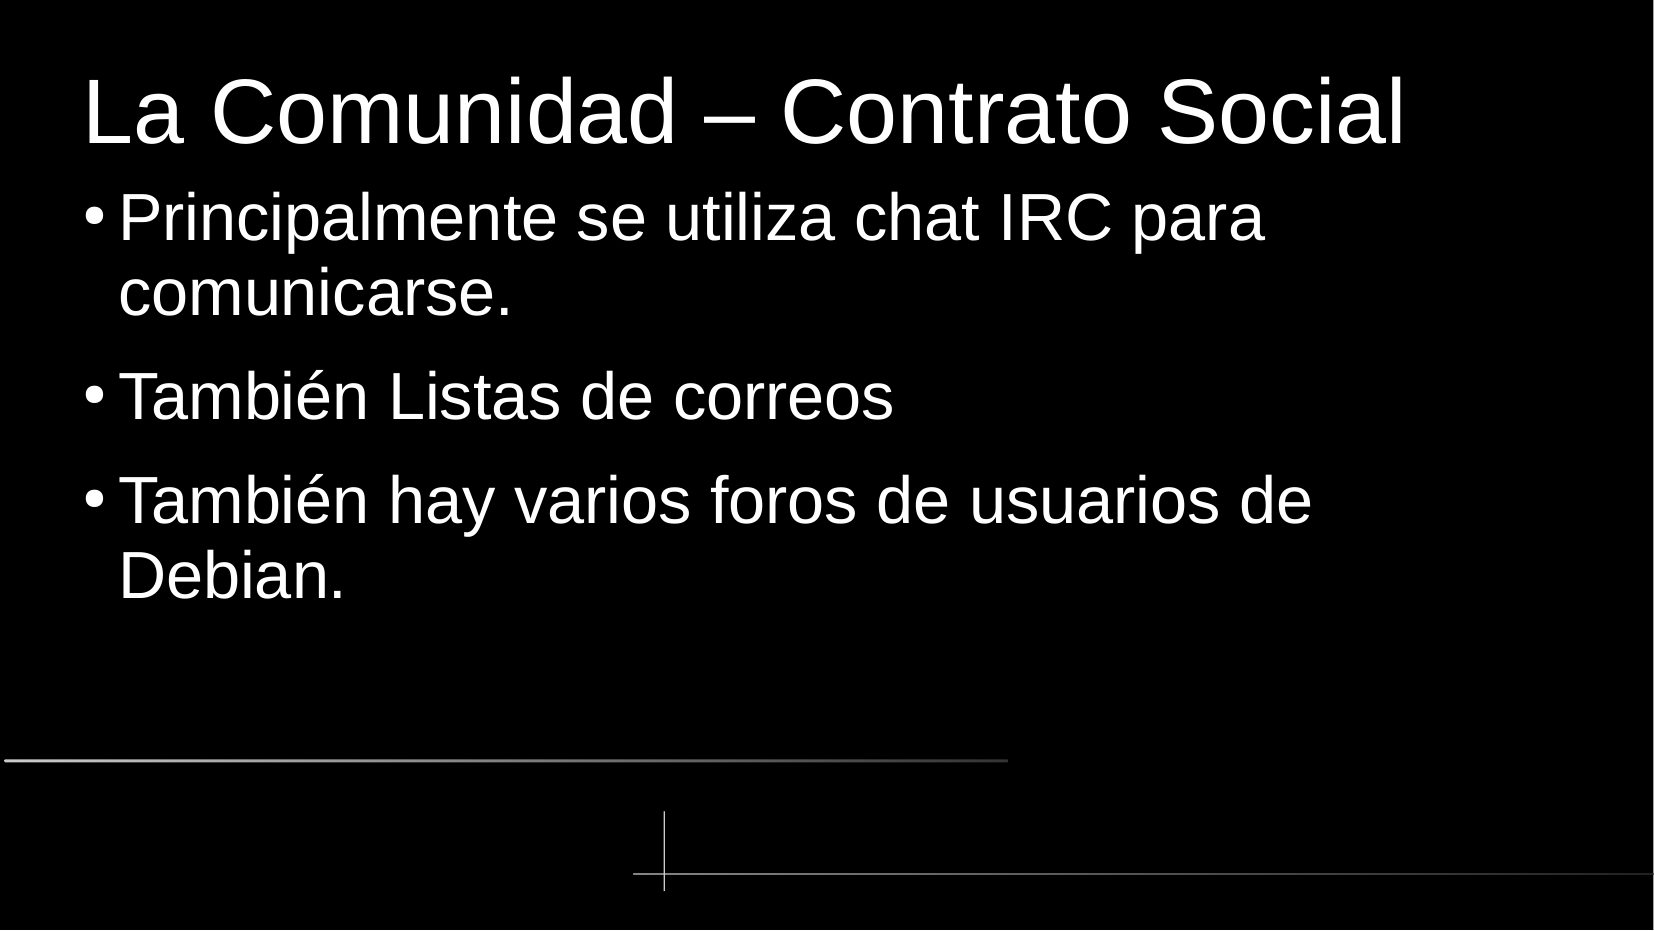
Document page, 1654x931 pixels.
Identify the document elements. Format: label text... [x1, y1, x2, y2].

list Principalmente se utiliza chat IRC para comunicarse. También Listas de correos También hay varios foros de usuarios de Debian. [82, 180, 1433, 811]
title La Comunidad – Contrato Social [82, 9, 1591, 215]
